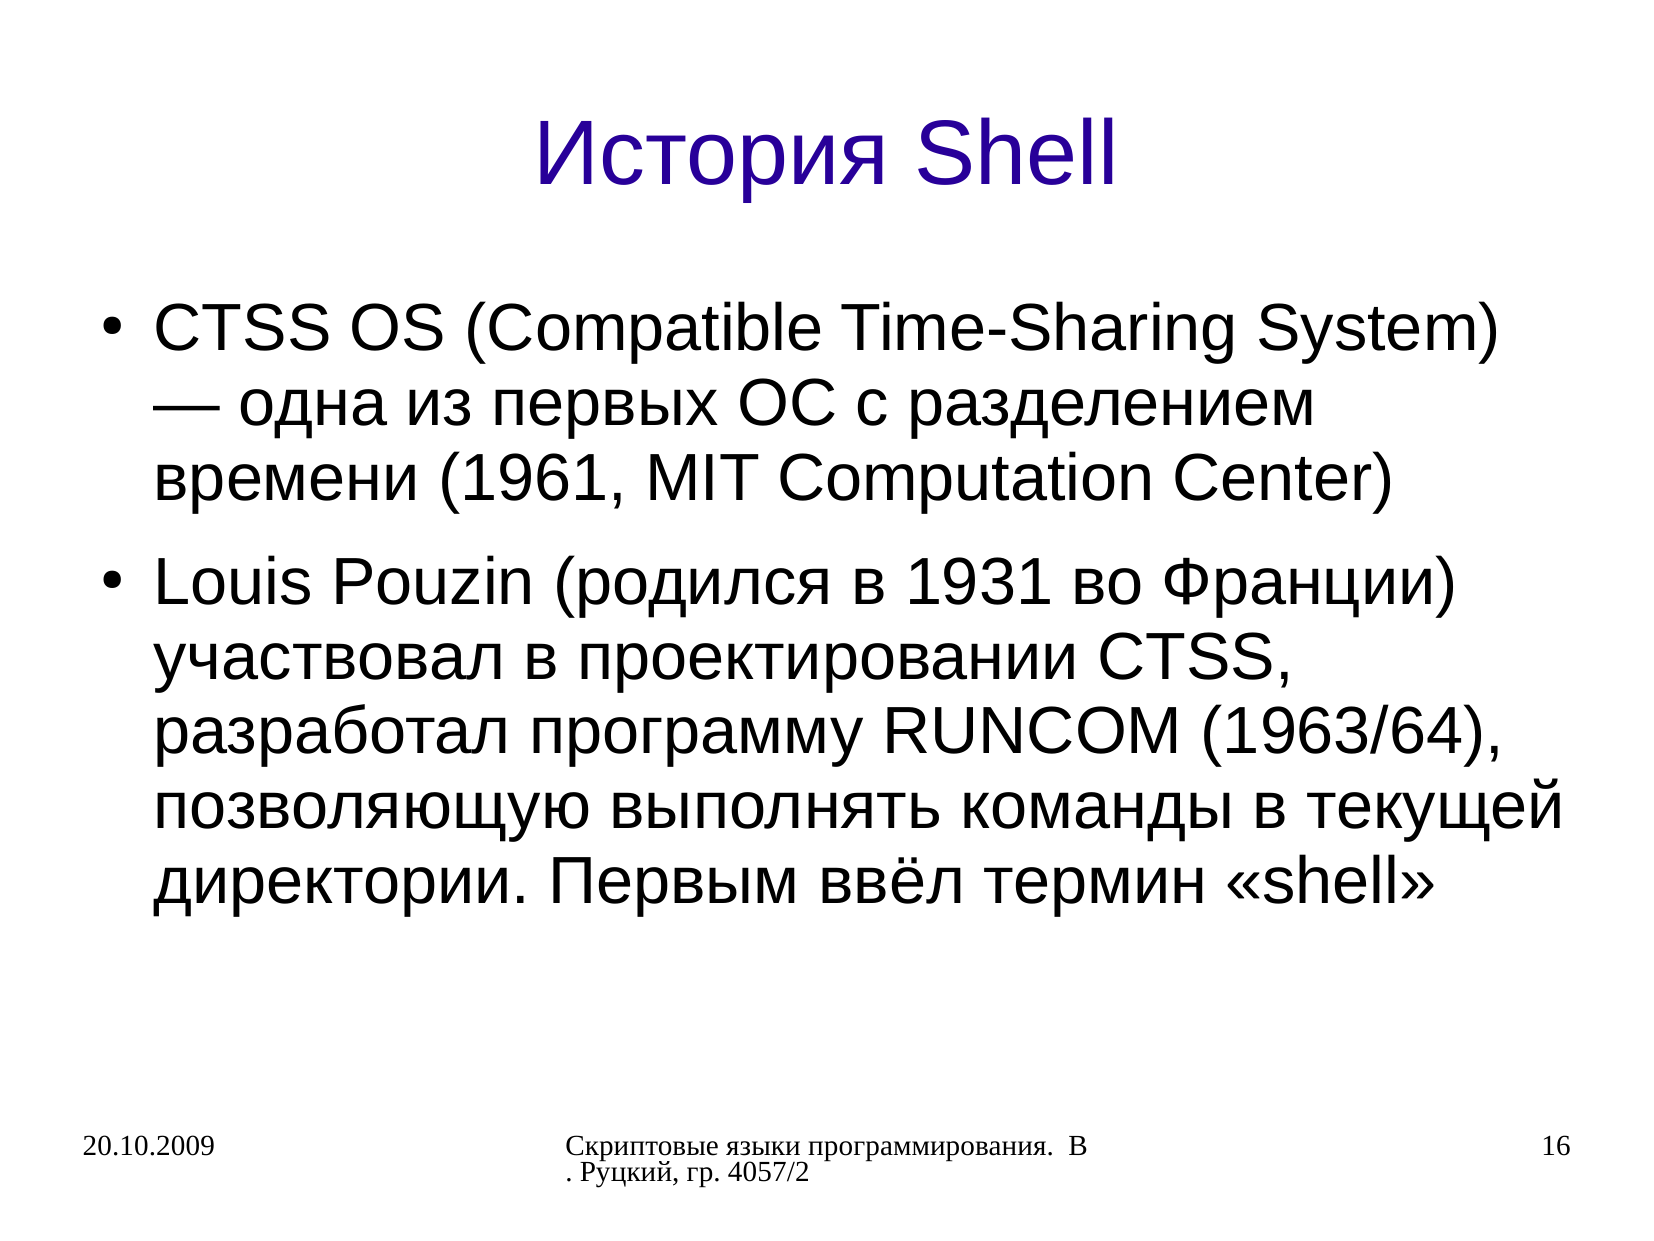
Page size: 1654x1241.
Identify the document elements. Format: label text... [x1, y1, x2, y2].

title История Shell [82, 56, 1571, 250]
list CTSS OS (Compatible Time-Sharing System) — одна из первых ОС с разделением времени (1961, MIT Computation Center) Louis Pouzin (родился в 1931 во Франции) участвовал в проектировании CTSS, разработал программу RUNCOM (1963/64), позволяющую выполнять команды в текущей директории. Первым ввёл термин «shell» [82, 290, 1571, 1109]
